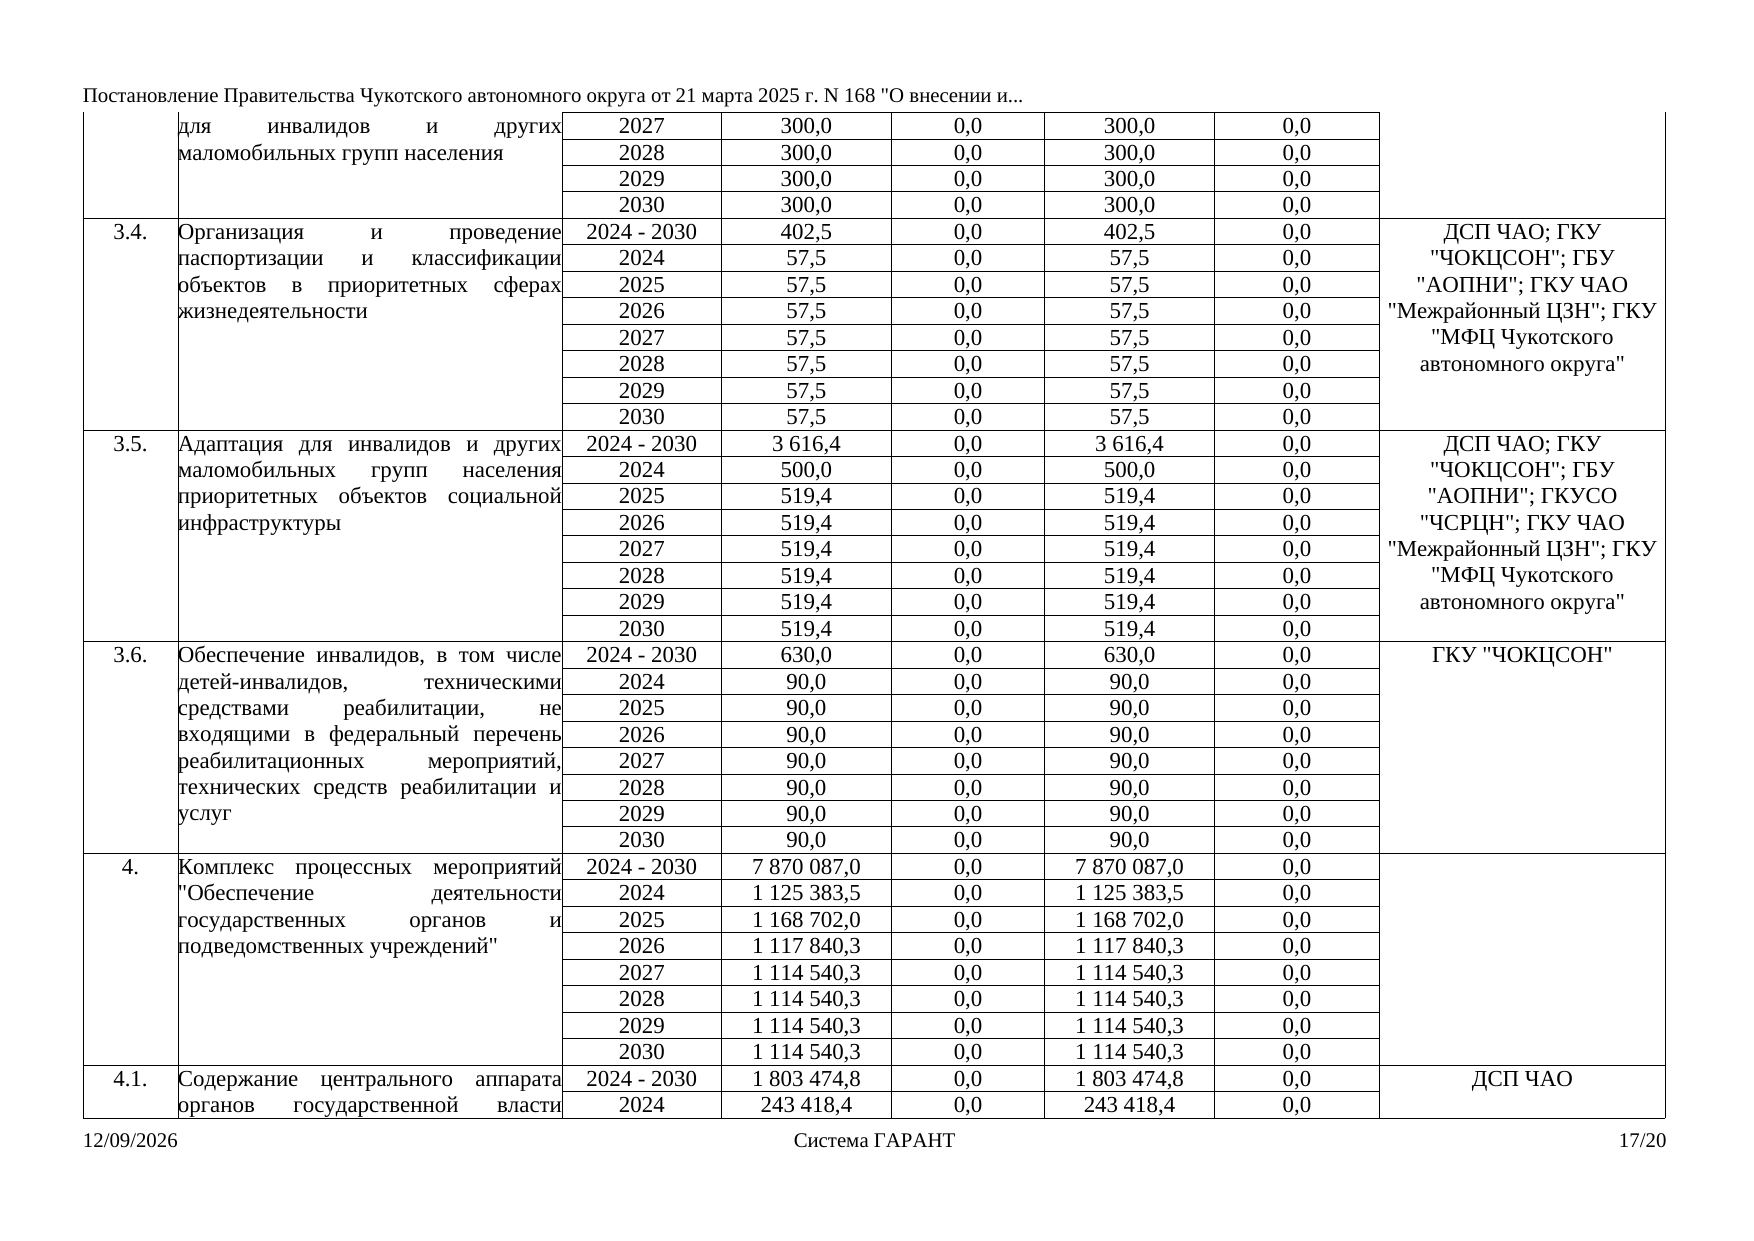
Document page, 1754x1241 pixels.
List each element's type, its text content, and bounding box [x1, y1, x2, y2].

table_cell 2024 [563, 1092, 721, 1118]
table_cell 2027 [563, 748, 721, 774]
table_cell 0,0 [892, 880, 1044, 906]
table_cell 90,0 [722, 748, 891, 774]
table_cell 0,0 [892, 113, 1044, 139]
table_cell 300,0 [722, 192, 891, 218]
table_cell 0,0 [892, 298, 1044, 324]
table_cell [1380, 854, 1665, 1065]
table_cell 90,0 [1045, 801, 1214, 826]
table_cell 57,5 [722, 351, 891, 377]
table_cell 90,0 [722, 827, 891, 853]
table_cell 2030 [563, 404, 721, 430]
table_cell 519,4 [722, 484, 891, 509]
table_cell Содержание центрального аппарата органов государственной власти [179, 1066, 562, 1118]
table_cell 2028 [563, 351, 721, 377]
table_cell 0,0 [892, 616, 1044, 641]
table_cell 0,0 [892, 933, 1044, 959]
table_cell 57,5 [722, 404, 891, 430]
table_cell 1 114 540,3 [722, 1013, 891, 1038]
table_cell 0,0 [892, 219, 1044, 244]
table_cell 0,0 [892, 431, 1044, 456]
table_cell 0,0 [1215, 219, 1379, 244]
table_cell 2026 [563, 510, 721, 535]
table_cell 519,4 [1045, 484, 1214, 509]
table_cell 0,0 [1215, 431, 1379, 456]
table_cell 90,0 [722, 695, 891, 721]
table_cell ГКУ "ЧОКЦСОН" [1380, 642, 1665, 853]
table_cell 2024 - 2030 [563, 642, 721, 668]
table_cell 300,0 [1045, 113, 1214, 139]
table_cell 0,0 [892, 801, 1044, 826]
table_cell 57,5 [722, 325, 891, 350]
table_cell 2027 [563, 113, 721, 139]
table_cell Адаптация для инвалидов и других маломобильных групп населения приоритетных объектов социальной инфраструктуры [179, 431, 562, 641]
table_cell 4. [84, 854, 178, 1065]
table_cell 243 418,4 [722, 1092, 891, 1118]
table_cell 2027 [563, 536, 721, 562]
table_cell 0,0 [892, 854, 1044, 879]
table_cell 57,5 [1045, 298, 1214, 324]
table_cell 0,0 [1215, 695, 1379, 721]
table_cell 0,0 [1215, 907, 1379, 932]
table_cell 2030 [563, 1039, 721, 1065]
table_cell 0,0 [1215, 986, 1379, 1012]
table_cell 2029 [563, 589, 721, 615]
table_cell 2029 [563, 166, 721, 191]
table_cell 57,5 [1045, 272, 1214, 297]
table_cell 57,5 [722, 245, 891, 271]
table_cell 2027 [563, 325, 721, 350]
table_cell 0,0 [892, 404, 1044, 430]
table_cell 0,0 [892, 1092, 1044, 1118]
table_cell 57,5 [1045, 351, 1214, 377]
table_cell 0,0 [892, 510, 1044, 535]
table_cell 2025 [563, 907, 721, 932]
table_cell 0,0 [892, 669, 1044, 694]
table_cell 1 803 474,8 [722, 1066, 891, 1091]
table_cell 0,0 [1215, 722, 1379, 747]
table_cell 1 114 540,3 [722, 1039, 891, 1065]
table_cell 0,0 [1215, 245, 1379, 271]
table_cell 0,0 [1215, 880, 1379, 906]
table_cell 0,0 [1215, 378, 1379, 403]
table_cell 2024 - 2030 [563, 1066, 721, 1091]
table_cell 0,0 [1215, 325, 1379, 350]
table_cell 1 117 840,3 [1045, 933, 1214, 959]
table_cell 0,0 [1215, 616, 1379, 641]
table_cell 2026 [563, 933, 721, 959]
table_cell ДСП ЧАО; ГКУ "ЧОКЦСОН"; ГБУ "АОПНИ"; ГКУСО "ЧСРЦН"; ГКУ ЧАО "Межрайонный ЦЗН"; ГКУ "МФЦ Чукотского автономного округа" [1380, 431, 1665, 641]
table_cell 0,0 [892, 245, 1044, 271]
table_cell 2025 [563, 695, 721, 721]
table_cell ДСП ЧАО [1380, 1066, 1665, 1118]
table_cell 0,0 [892, 986, 1044, 1012]
table_cell 519,4 [1045, 536, 1214, 562]
table_cell 0,0 [892, 960, 1044, 985]
table_cell 0,0 [1215, 854, 1379, 879]
table_cell 90,0 [1045, 775, 1214, 800]
table_cell 57,5 [1045, 378, 1214, 403]
table_cell 1 803 474,8 [1045, 1066, 1214, 1091]
table_cell 3 616,4 [1045, 431, 1214, 456]
table_cell 519,4 [1045, 616, 1214, 641]
table_cell 519,4 [1045, 510, 1214, 535]
table_cell 0,0 [892, 1013, 1044, 1038]
table_cell 0,0 [892, 589, 1044, 615]
table_cell 2024 [563, 880, 721, 906]
table_cell 0,0 [1215, 192, 1379, 218]
table_cell 2025 [563, 484, 721, 509]
table_cell 300,0 [722, 140, 891, 165]
table_cell 0,0 [1215, 351, 1379, 377]
table_cell 2024 [563, 245, 721, 271]
table_cell 0,0 [1215, 1066, 1379, 1091]
table_cell 0,0 [1215, 457, 1379, 483]
table_cell 0,0 [1215, 960, 1379, 985]
table_cell Комплекс процессных мероприятий "Обеспечение деятельности государственных органов и подведомственных учреждений" [179, 854, 562, 1065]
table_cell 2026 [563, 298, 721, 324]
table_cell 0,0 [892, 484, 1044, 509]
table_cell 0,0 [892, 907, 1044, 932]
table_cell 1 114 540,3 [1045, 1039, 1214, 1065]
table_cell 0,0 [1215, 827, 1379, 853]
table_cell 3.6. [84, 642, 178, 853]
table_cell 57,5 [722, 298, 891, 324]
table_cell 0,0 [1215, 1092, 1379, 1118]
table_cell 1 117 840,3 [722, 933, 891, 959]
table_cell 57,5 [1045, 404, 1214, 430]
table_cell 0,0 [892, 748, 1044, 774]
table_cell 0,0 [892, 272, 1044, 297]
table_cell 0,0 [892, 140, 1044, 165]
table_cell 90,0 [1045, 748, 1214, 774]
table_cell 519,4 [722, 563, 891, 588]
table_cell 0,0 [1215, 933, 1379, 959]
table_cell 2025 [563, 272, 721, 297]
table_cell 630,0 [722, 642, 891, 668]
table_cell 2029 [563, 1013, 721, 1038]
table_cell 2030 [563, 192, 721, 218]
table_cell 2024 - 2030 [563, 854, 721, 879]
table_cell 0,0 [1215, 801, 1379, 826]
table_cell 90,0 [1045, 695, 1214, 721]
table_cell 519,4 [1045, 563, 1214, 588]
table_cell 0,0 [892, 166, 1044, 191]
table_cell 0,0 [1215, 140, 1379, 165]
table_cell 0,0 [892, 351, 1044, 377]
table_cell 519,4 [722, 510, 891, 535]
table_cell 90,0 [1045, 722, 1214, 747]
table_cell 1 114 540,3 [722, 986, 891, 1012]
table_cell 7 870 087,0 [1045, 854, 1214, 879]
table_cell 300,0 [1045, 166, 1214, 191]
table_cell 402,5 [722, 219, 891, 244]
table_cell 3.4. [84, 219, 178, 430]
table_cell 90,0 [722, 801, 891, 826]
table_cell 57,5 [1045, 325, 1214, 350]
table_cell 500,0 [722, 457, 891, 483]
table_cell 2030 [563, 616, 721, 641]
table_cell 0,0 [892, 722, 1044, 747]
table_cell 500,0 [1045, 457, 1214, 483]
table_cell 519,4 [722, 616, 891, 641]
table_cell 3 616,4 [722, 431, 891, 456]
table_cell 2028 [563, 140, 721, 165]
table_cell 57,5 [1045, 245, 1214, 271]
table_cell 300,0 [1045, 140, 1214, 165]
table_cell 2029 [563, 378, 721, 403]
table_cell для инвалидов и других маломобильных групп населения [179, 112, 562, 218]
table_cell 2024 [563, 457, 721, 483]
table_cell [84, 112, 178, 218]
table_cell 300,0 [1045, 192, 1214, 218]
table_cell 4.1. [84, 1066, 178, 1118]
table_cell 0,0 [1215, 510, 1379, 535]
table_cell 90,0 [722, 775, 891, 800]
table_cell 2028 [563, 775, 721, 800]
table_cell 0,0 [892, 1066, 1044, 1091]
table_cell 90,0 [1045, 669, 1214, 694]
table_cell 0,0 [1215, 272, 1379, 297]
table_cell 0,0 [1215, 563, 1379, 588]
table_cell 519,4 [1045, 589, 1214, 615]
table_cell [1380, 112, 1665, 218]
table_cell 0,0 [1215, 166, 1379, 191]
table_cell 0,0 [892, 378, 1044, 403]
table_cell 0,0 [892, 536, 1044, 562]
table_cell 0,0 [1215, 536, 1379, 562]
table_cell 0,0 [892, 1039, 1044, 1065]
table_cell 2028 [563, 986, 721, 1012]
table_cell 300,0 [722, 113, 891, 139]
table_cell 0,0 [892, 563, 1044, 588]
table_cell 0,0 [892, 827, 1044, 853]
table_cell 1 168 702,0 [1045, 907, 1214, 932]
table_cell 90,0 [1045, 827, 1214, 853]
table_cell Обеспечение инвалидов, в том числе детей-инвалидов, техническими средствами реабилитации, не входящими в федеральный перечень реабилитационных мероприятий, технических средств реабилитации и услуг [179, 642, 562, 853]
table_cell 0,0 [1215, 1013, 1379, 1038]
table_cell 0,0 [1215, 775, 1379, 800]
table_cell 0,0 [892, 325, 1044, 350]
table_cell 519,4 [722, 536, 891, 562]
table_cell 1 114 540,3 [1045, 1013, 1214, 1038]
table_cell 2029 [563, 801, 721, 826]
table_cell 0,0 [892, 775, 1044, 800]
table_cell 1 125 383,5 [722, 880, 891, 906]
table_cell 0,0 [1215, 669, 1379, 694]
table_cell 0,0 [1215, 484, 1379, 509]
table_cell 1 114 540,3 [722, 960, 891, 985]
table_cell 630,0 [1045, 642, 1214, 668]
table_cell 57,5 [722, 272, 891, 297]
table_cell 1 125 383,5 [1045, 880, 1214, 906]
table_cell 0,0 [892, 457, 1044, 483]
table_cell 0,0 [892, 695, 1044, 721]
table_cell 402,5 [1045, 219, 1214, 244]
table_cell 0,0 [1215, 589, 1379, 615]
table_cell 0,0 [892, 192, 1044, 218]
table_cell 519,4 [722, 589, 891, 615]
table_cell 0,0 [1215, 113, 1379, 139]
table_cell 2027 [563, 960, 721, 985]
table_cell 90,0 [722, 669, 891, 694]
table_cell 2026 [563, 722, 721, 747]
table_cell 0,0 [1215, 298, 1379, 324]
table_cell 1 114 540,3 [1045, 960, 1214, 985]
table_cell 7 870 087,0 [722, 854, 891, 879]
table_cell 0,0 [1215, 1039, 1379, 1065]
table_cell Организация и проведение паспортизации и классификации объектов в приоритетных сферах жизнедеятельности [179, 219, 562, 430]
table_cell 2030 [563, 827, 721, 853]
table_cell 0,0 [1215, 642, 1379, 668]
table_cell 243 418,4 [1045, 1092, 1214, 1118]
table_cell 57,5 [722, 378, 891, 403]
table_cell 2024 - 2030 [563, 219, 721, 244]
table_cell 2028 [563, 563, 721, 588]
table_cell 0,0 [1215, 404, 1379, 430]
table_cell 1 114 540,3 [1045, 986, 1214, 1012]
table_cell 1 168 702,0 [722, 907, 891, 932]
table_cell 3.5. [84, 431, 178, 641]
table_cell ДСП ЧАО; ГКУ "ЧОКЦСОН"; ГБУ "АОПНИ"; ГКУ ЧАО "Межрайонный ЦЗН"; ГКУ "МФЦ Чукотского автономного округа" [1380, 219, 1665, 430]
table_cell 300,0 [722, 166, 891, 191]
table_cell 2024 - 2030 [563, 431, 721, 456]
table_cell 0,0 [1215, 748, 1379, 774]
table_cell 2024 [563, 669, 721, 694]
table_cell 0,0 [892, 642, 1044, 668]
table_cell 90,0 [722, 722, 891, 747]
